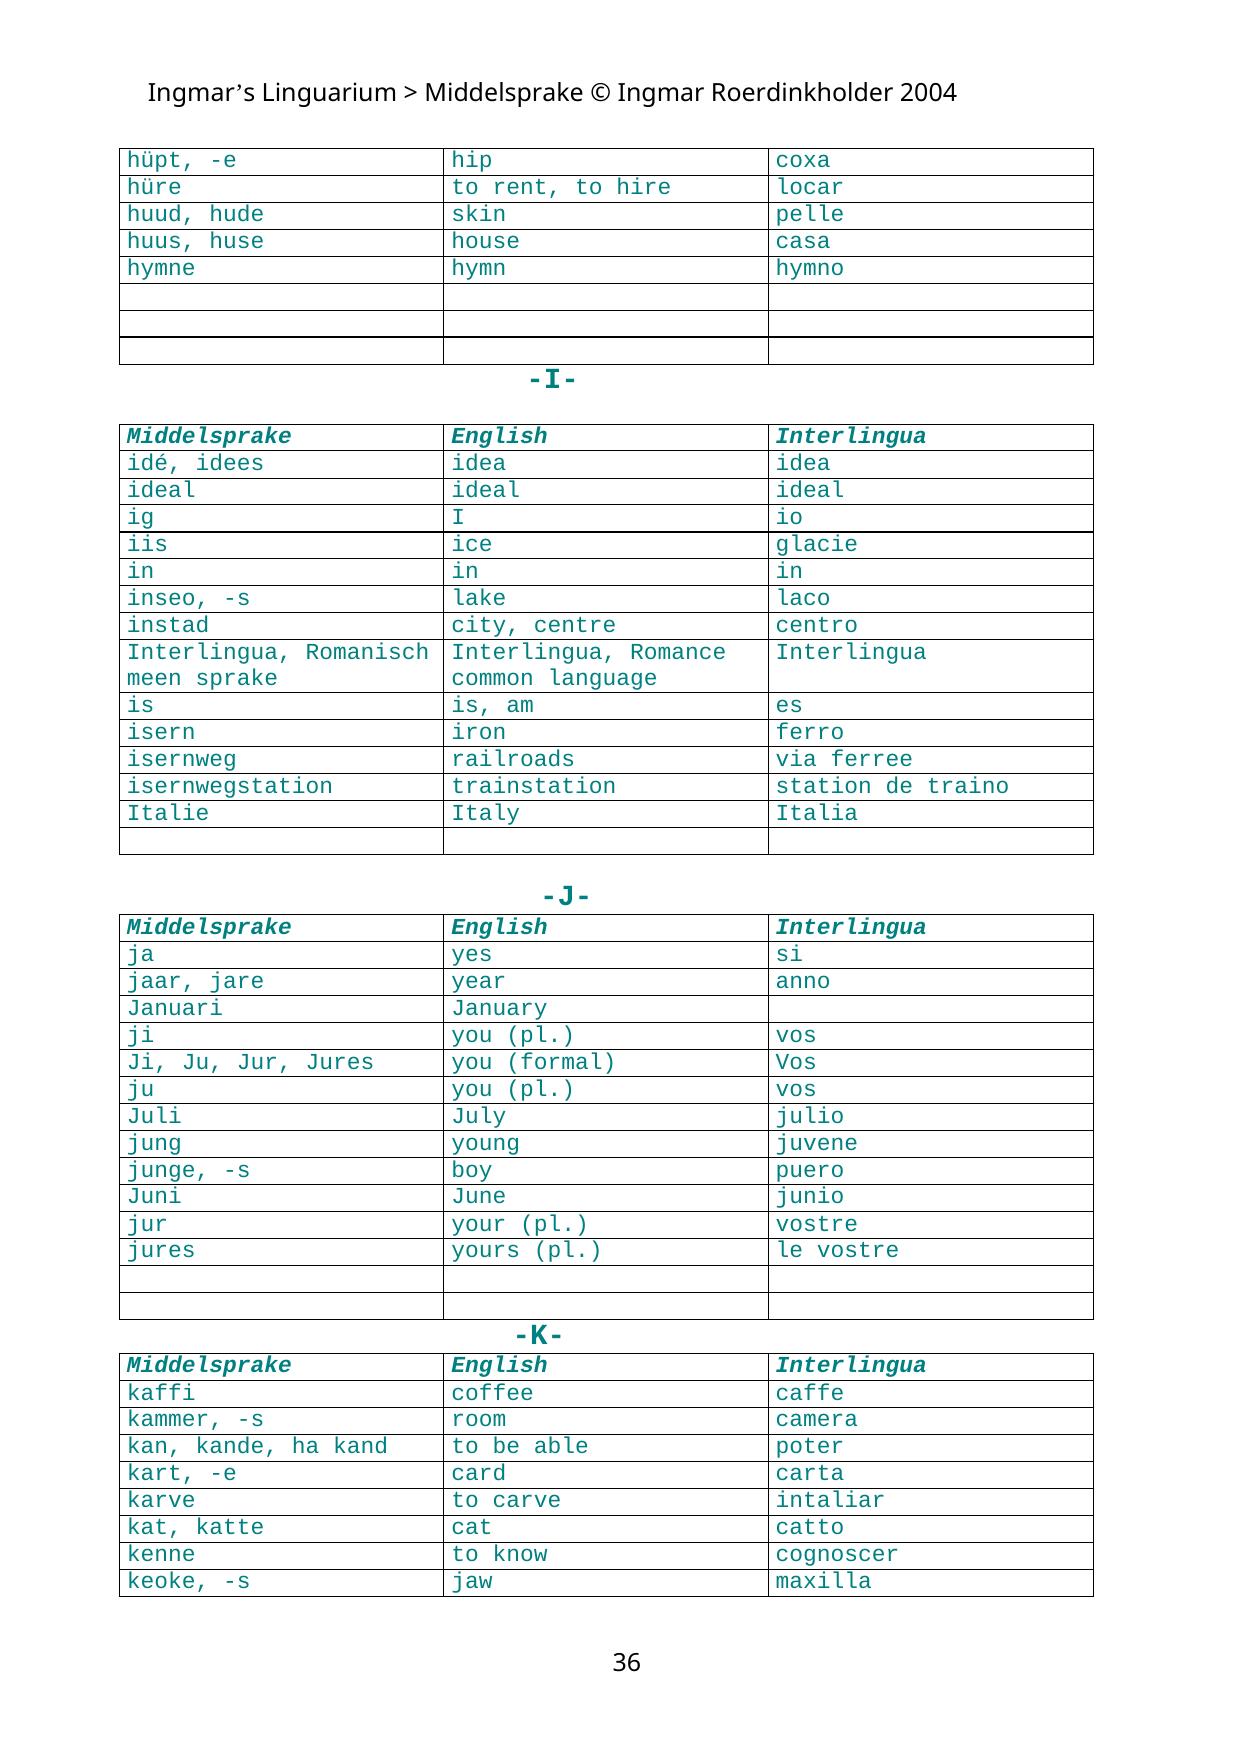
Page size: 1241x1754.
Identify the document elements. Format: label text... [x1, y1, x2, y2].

table_cell centro [769, 613, 1093, 639]
table_header Middelsprake [120, 915, 443, 941]
table_cell house [444, 230, 768, 256]
table_cell instad [120, 613, 443, 639]
table_cell kenne [120, 1543, 443, 1569]
table_cell iis [120, 533, 443, 558]
table_cell station de traino [769, 774, 1093, 800]
table_cell Vos [769, 1050, 1093, 1076]
table_cell [444, 284, 768, 309]
table_cell I [444, 505, 768, 531]
table_cell Interlingua, Romance common language [444, 640, 768, 692]
table_cell hip [444, 149, 768, 174]
table_cell isernweg [120, 747, 443, 773]
table_cell [769, 284, 1093, 309]
table_cell coxa [769, 149, 1093, 174]
table_cell [769, 996, 1093, 1022]
table_cell catto [769, 1516, 1093, 1542]
table_cell you (formal) [444, 1050, 768, 1076]
table_cell in [769, 559, 1093, 585]
table_cell [769, 828, 1093, 854]
table_cell Interlingua, Romanisch meen sprake [120, 640, 443, 692]
table_cell [120, 338, 443, 363]
table_cell you (pl.) [444, 1023, 768, 1049]
table_cell Juni [120, 1185, 443, 1211]
table_cell io [769, 505, 1093, 531]
table_cell Italie [120, 801, 443, 827]
table_cell trainstation [444, 774, 768, 800]
table_cell ferro [769, 720, 1093, 746]
table_cell to know [444, 1543, 768, 1569]
table_cell karve [120, 1489, 443, 1515]
table_cell isernwegstation [120, 774, 443, 800]
table_header Interlingua [769, 425, 1093, 450]
table_cell ideal [444, 479, 768, 504]
table_cell [444, 828, 768, 854]
table_header Middelsprake [120, 425, 443, 450]
table_cell kaffi [120, 1381, 443, 1407]
table_cell [120, 311, 443, 336]
table_cell in [120, 559, 443, 585]
table_cell jur [120, 1212, 443, 1238]
table_cell Januari [120, 996, 443, 1022]
table_cell is [120, 693, 443, 719]
table_cell intaliar [769, 1489, 1093, 1515]
table_cell kammer, -s [120, 1408, 443, 1434]
table_cell locar [769, 176, 1093, 202]
table_cell to rent, to hire [444, 176, 768, 202]
table_cell [769, 311, 1093, 336]
table_cell card [444, 1462, 768, 1488]
table_cell July [444, 1104, 768, 1130]
table_cell Interlingua [769, 640, 1093, 692]
table_header English [444, 1354, 768, 1380]
table_cell idea [444, 451, 768, 477]
table_cell jaar, jare [120, 969, 443, 995]
table_cell you (pl.) [444, 1077, 768, 1103]
table_cell [444, 1266, 768, 1292]
table_cell poter [769, 1435, 1093, 1461]
table_header English [444, 915, 768, 941]
table_cell anno [769, 969, 1093, 995]
table_cell [120, 1293, 443, 1319]
table_cell hymno [769, 257, 1093, 282]
table_cell junge, -s [120, 1158, 443, 1184]
table_cell cognoscer [769, 1543, 1093, 1569]
table_cell caffe [769, 1381, 1093, 1407]
table_header Interlingua [769, 915, 1093, 941]
text -J- [127, 881, 1218, 914]
table_cell ideal [120, 479, 443, 504]
table_cell Italia [769, 801, 1093, 827]
table_cell pelle [769, 203, 1093, 228]
table_cell lake [444, 586, 768, 612]
table_cell idé, idees [120, 451, 443, 477]
table_cell ja [120, 942, 443, 968]
table_cell [120, 828, 443, 854]
table_cell January [444, 996, 768, 1022]
table_cell isern [120, 720, 443, 746]
table_cell hymn [444, 257, 768, 282]
table_cell casa [769, 230, 1093, 256]
table_cell ji [120, 1023, 443, 1049]
table_cell to carve [444, 1489, 768, 1515]
table_cell huus, huse [120, 230, 443, 256]
table_cell [444, 338, 768, 363]
table_cell skin [444, 203, 768, 228]
table_cell kan, kande, ha kand [120, 1435, 443, 1461]
table_cell carta [769, 1462, 1093, 1488]
table_cell ju [120, 1077, 443, 1103]
table_cell jaw [444, 1570, 768, 1596]
table_cell ig [120, 505, 443, 531]
text -I- [127, 364, 1218, 397]
table_cell boy [444, 1158, 768, 1184]
table_cell jung [120, 1131, 443, 1157]
table_cell si [769, 942, 1093, 968]
table_cell huud, hude [120, 203, 443, 228]
table_cell room [444, 1408, 768, 1434]
table_cell [120, 1266, 443, 1292]
table_cell idea [769, 451, 1093, 477]
table_cell [444, 1293, 768, 1319]
table_cell June [444, 1185, 768, 1211]
table_cell yes [444, 942, 768, 968]
table_cell vos [769, 1023, 1093, 1049]
table_cell hymne [120, 257, 443, 282]
table_cell iron [444, 720, 768, 746]
table_cell vos [769, 1077, 1093, 1103]
table_cell jures [120, 1239, 443, 1265]
table_cell puero [769, 1158, 1093, 1184]
table_cell [769, 1293, 1093, 1319]
table_cell Italy [444, 801, 768, 827]
table_cell year [444, 969, 768, 995]
table_header Middelsprake [120, 1354, 443, 1380]
table_cell junio [769, 1185, 1093, 1211]
table_cell hüpt, -e [120, 149, 443, 174]
table_cell vostre [769, 1212, 1093, 1238]
table_cell yours (pl.) [444, 1239, 768, 1265]
table_cell [769, 1266, 1093, 1292]
text -K- [127, 1320, 1218, 1353]
table_cell in [444, 559, 768, 585]
table_cell coffee [444, 1381, 768, 1407]
table_cell railroads [444, 747, 768, 773]
table_cell keoke, -s [120, 1570, 443, 1596]
table_cell kart, -e [120, 1462, 443, 1488]
table_cell ice [444, 533, 768, 558]
table_header English [444, 425, 768, 450]
table_cell juvene [769, 1131, 1093, 1157]
table_cell city, centre [444, 613, 768, 639]
table_cell via ferree [769, 747, 1093, 773]
table_cell maxilla [769, 1570, 1093, 1596]
table_cell camera [769, 1408, 1093, 1434]
table_cell Juli [120, 1104, 443, 1130]
table_cell [444, 311, 768, 336]
table_cell hüre [120, 176, 443, 202]
table_cell ideal [769, 479, 1093, 504]
table_cell your (pl.) [444, 1212, 768, 1238]
table_cell young [444, 1131, 768, 1157]
table_cell cat [444, 1516, 768, 1542]
table_cell kat, katte [120, 1516, 443, 1542]
table_cell [769, 338, 1093, 363]
table_cell julio [769, 1104, 1093, 1130]
table_cell es [769, 693, 1093, 719]
table_cell le vostre [769, 1239, 1093, 1265]
table_cell is, am [444, 693, 768, 719]
table_cell inseo, -s [120, 586, 443, 612]
table_cell to be able [444, 1435, 768, 1461]
table_cell [120, 284, 443, 309]
table_header Interlingua [769, 1354, 1093, 1380]
table_cell laco [769, 586, 1093, 612]
table_cell Ji, Ju, Jur, Jures [120, 1050, 443, 1076]
table_cell glacie [769, 533, 1093, 558]
